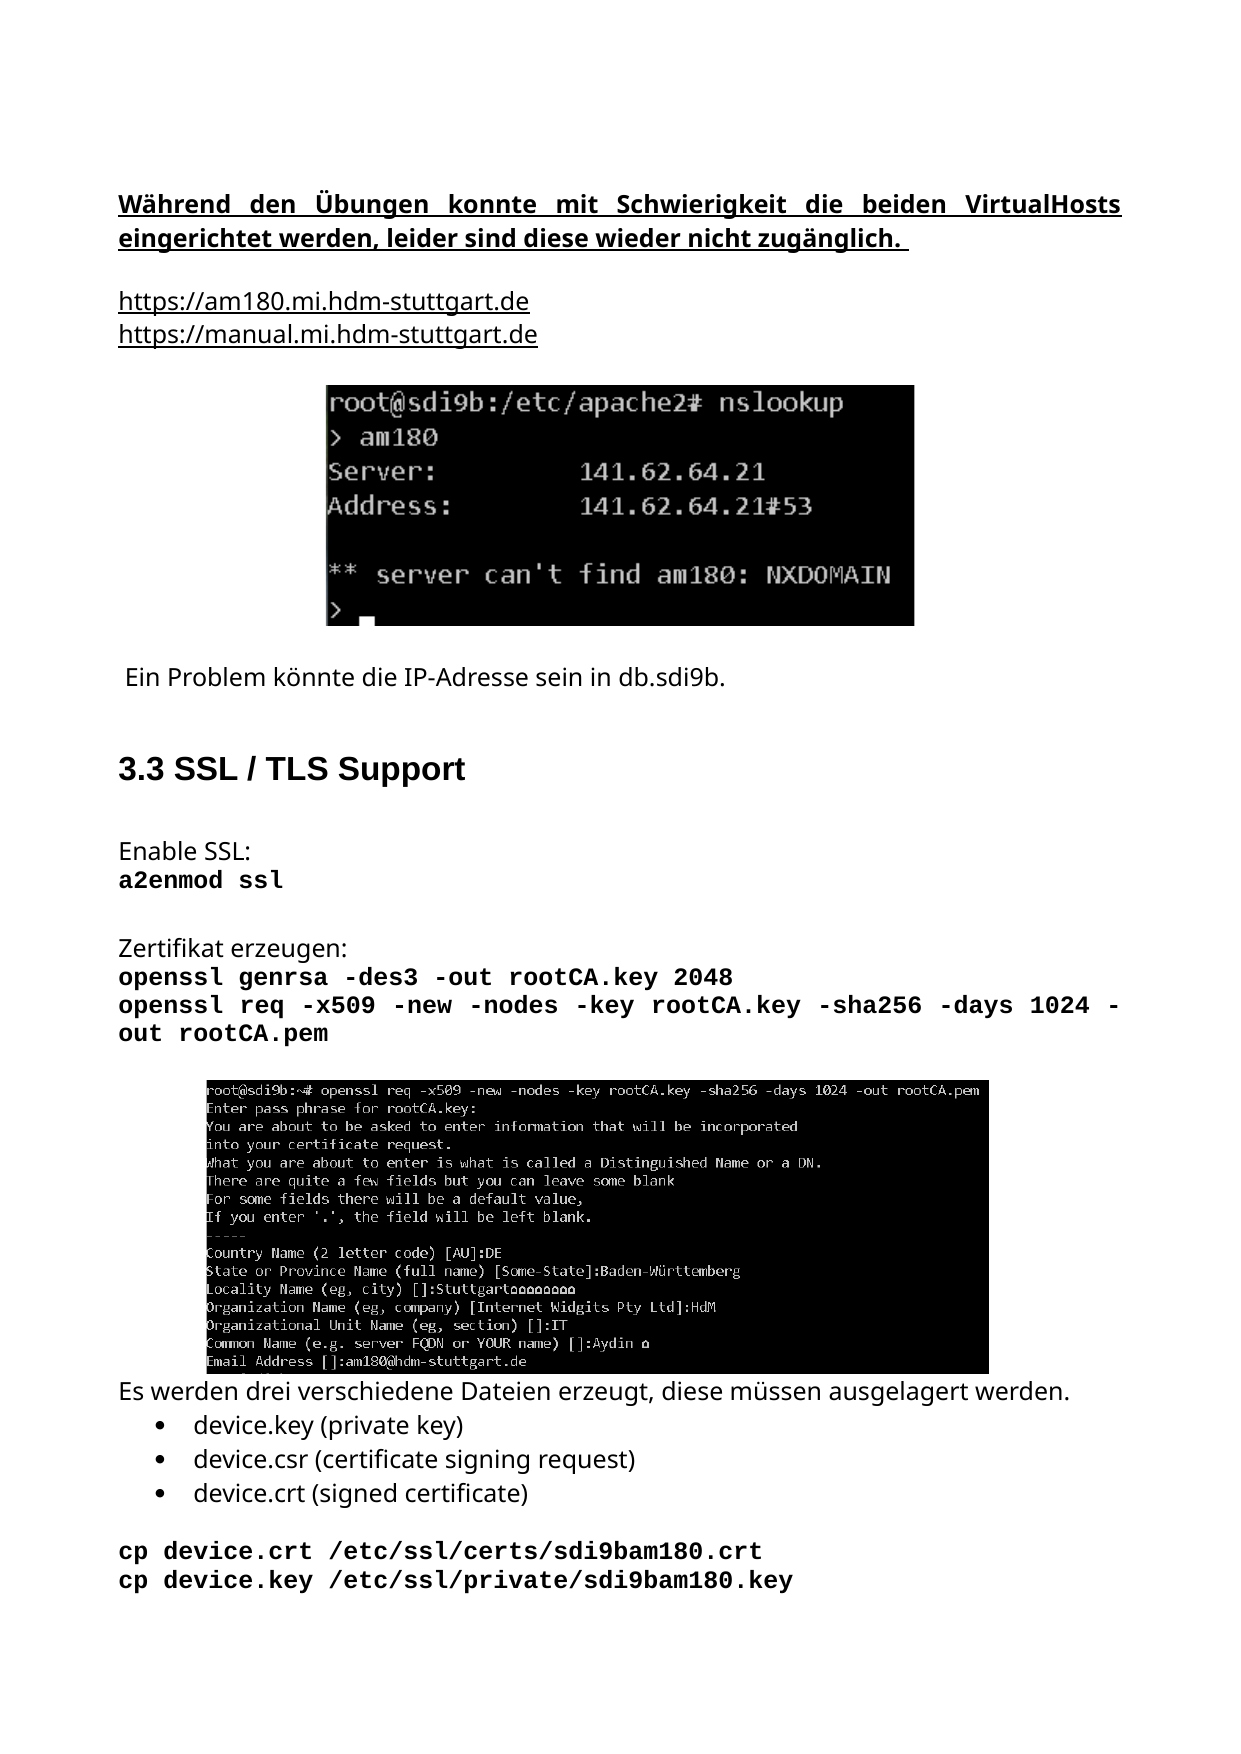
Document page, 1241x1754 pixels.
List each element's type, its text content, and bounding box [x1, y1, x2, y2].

text Zertifikat erzeugen: [118, 930, 1122, 964]
text https://manual.mi.hdm-stuttgart.de [118, 317, 1122, 351]
list device.csr (certificate signing request) [156, 1442, 1122, 1476]
subtitle 3.3 SSL / TLS Support [118, 749, 1122, 787]
list device.key (private key) [156, 1408, 1122, 1442]
text eingerichtet werden, leider sind diese wieder nicht zugänglich. [118, 217, 1122, 254]
text a2enmod ssl [118, 868, 1122, 896]
text openssl genrsa -des3 -out rootCA.key 2048 [118, 964, 1122, 993]
text Es werden drei verschiedene Dateien erzeugt, diese müssen ausgelagert werden. [118, 1374, 1122, 1408]
text Ein Problem könnte die IP-Adresse sein in db.sdi9b. [118, 660, 1122, 694]
picture [325, 385, 915, 626]
text Enable SSL: [118, 834, 1122, 868]
text Während den Übungen konnte mit Schwierigkeit die beiden VirtualHosts [118, 186, 1122, 215]
list device.crt (signed certificate) [156, 1476, 1122, 1510]
text https://am180.mi.hdm-stuttgart.de [118, 283, 1122, 317]
text cp device.key /etc/ssl/private/sdi9bam180.key [118, 1567, 1122, 1596]
text cp device.crt /etc/ssl/certs/sdi9bam180.crt [118, 1539, 1122, 1567]
picture [207, 1080, 989, 1374]
text openssl req -x509 -new -nodes -key rootCA.key -sha256 -days 1024 -out rootCA.pem [118, 993, 1122, 1049]
